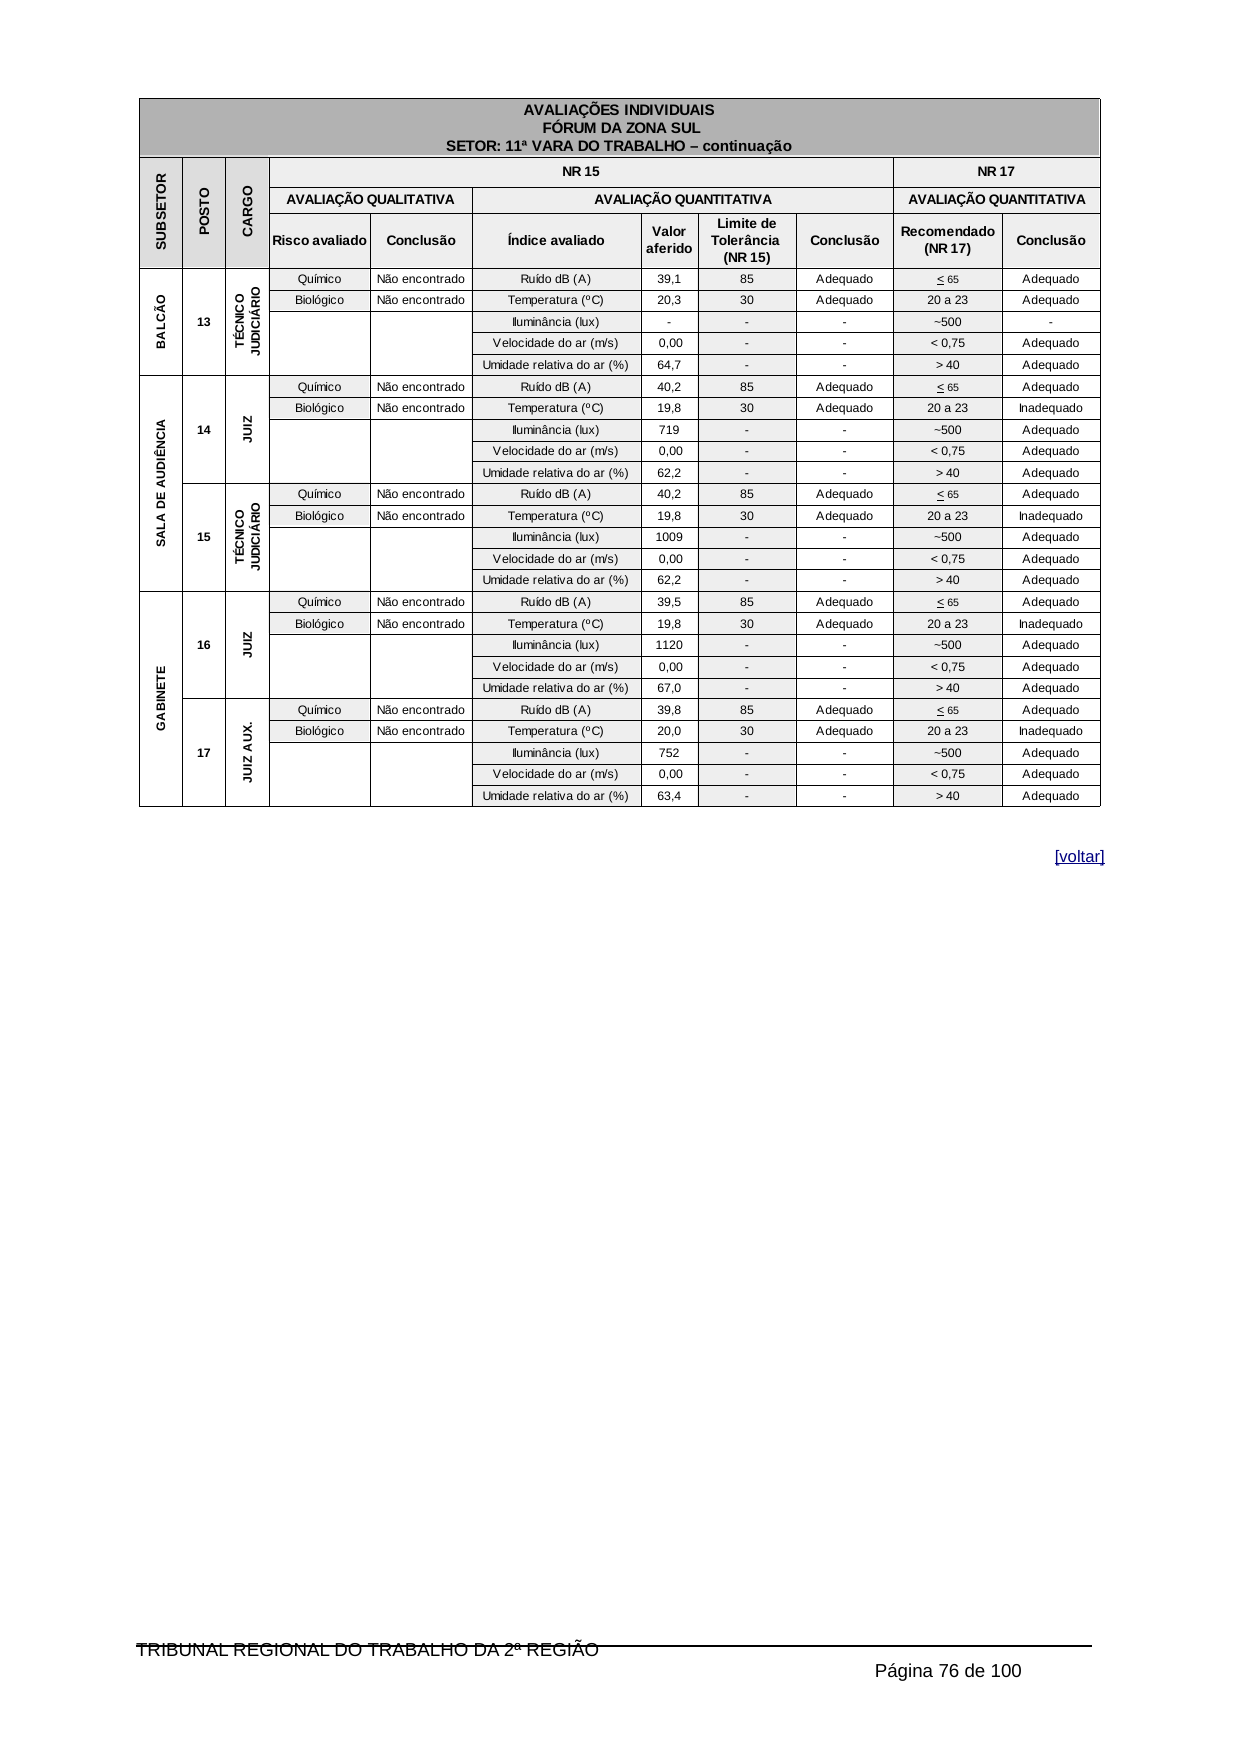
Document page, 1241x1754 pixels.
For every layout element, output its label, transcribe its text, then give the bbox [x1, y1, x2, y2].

text [voltar] [136, 847, 1104, 866]
